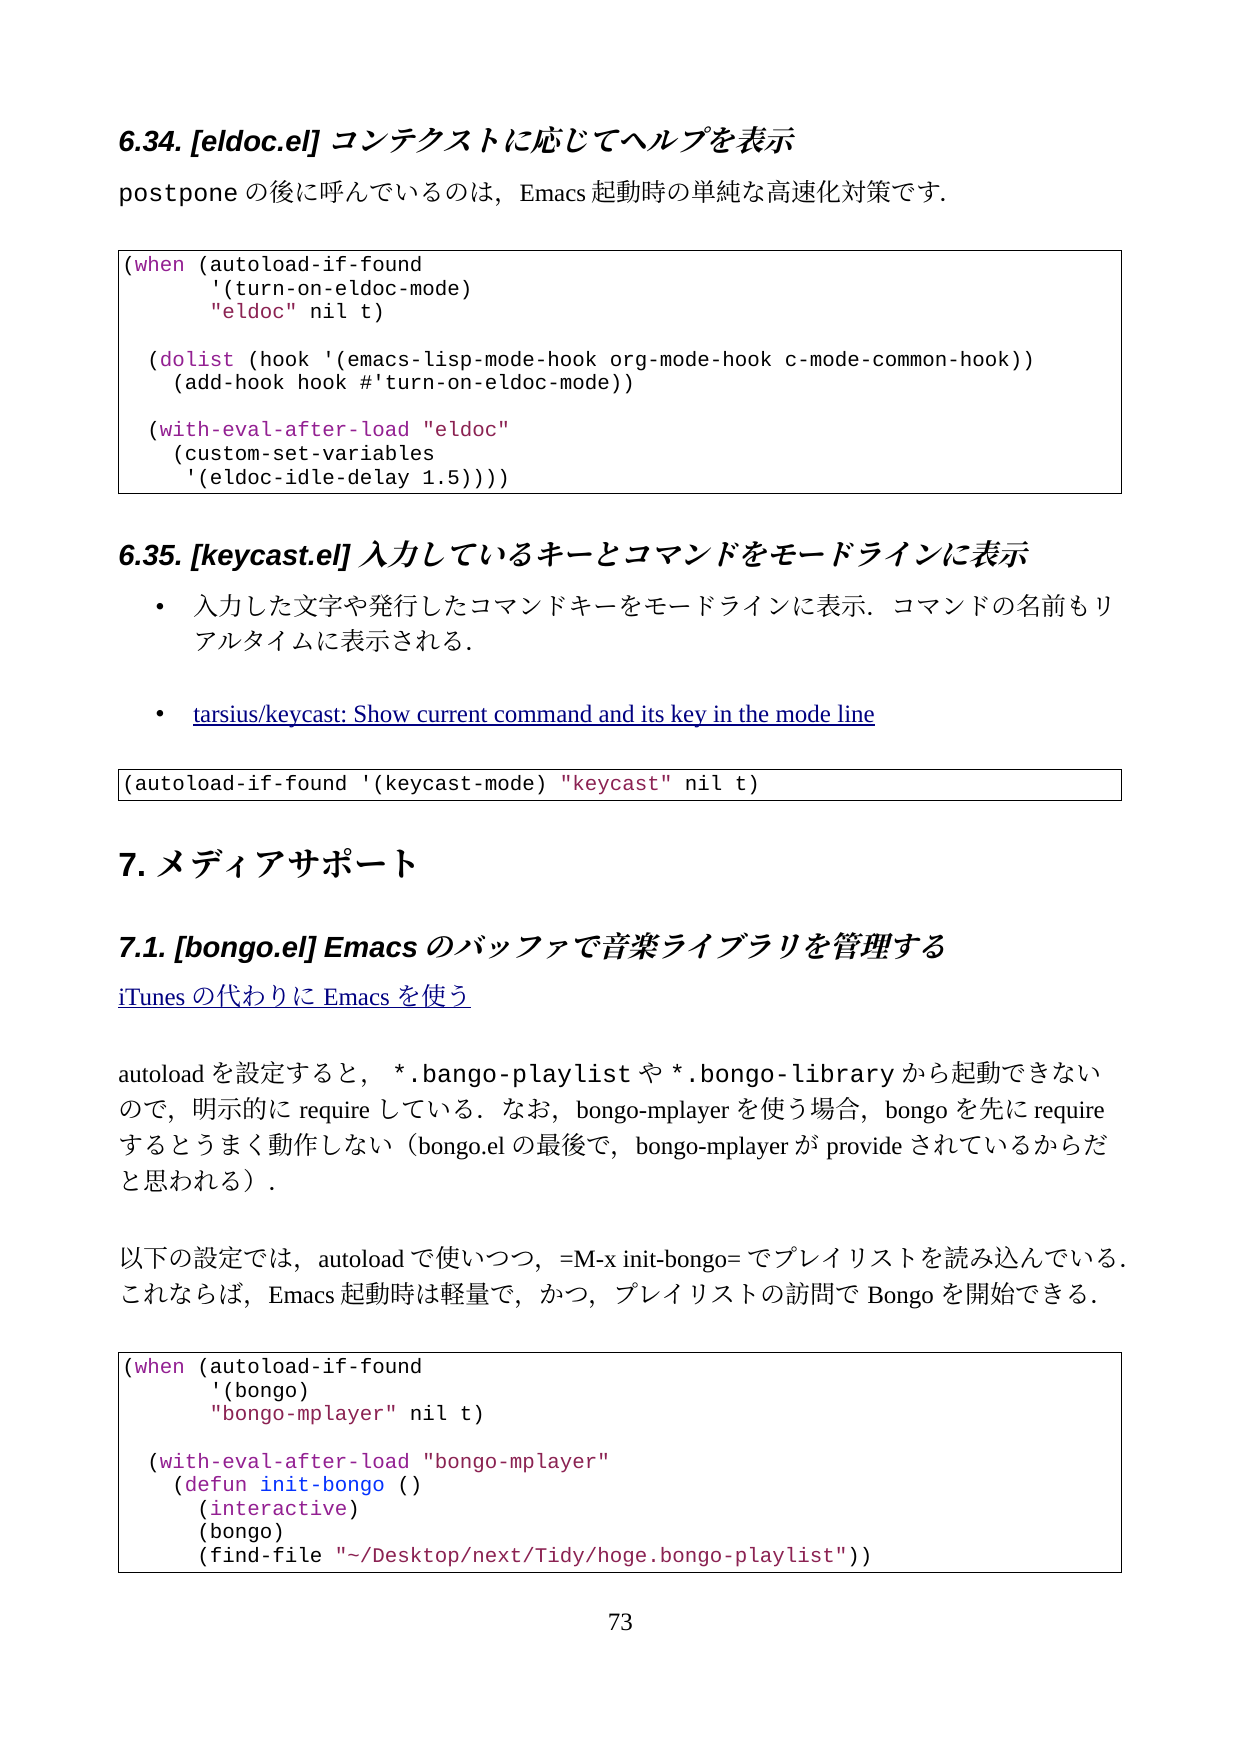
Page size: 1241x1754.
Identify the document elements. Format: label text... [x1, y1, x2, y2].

text "eldoc" nil t) [119, 297, 1121, 321]
text (find-file "~/Desktop/next/Tidy/hoge.bongo-playlist")) [119, 1541, 1121, 1572]
text (with-eval-after-load "bongo-mplayer" [119, 1447, 1121, 1470]
text 以下の設定では，autoload で使いつつ，=M-x init-bongo= でプレイリストを読み込んでいる．これならば，Emacs起動時は軽量で，かつ，プレイリストの訪問で Bongo を開始できる． [118, 1239, 1122, 1339]
text '(bongo) [119, 1376, 1121, 1399]
text (when (autoload-if-found [119, 251, 1121, 274]
text (defun init-bongo () [119, 1470, 1121, 1494]
text iTunes の代わりに Emacs を使う [118, 978, 1122, 1041]
text (with-eval-after-load "eldoc" [119, 416, 1121, 439]
text (autoload-if-found '(keycast-mode) "keycast" nil t) [119, 770, 1121, 800]
text (interactive) [119, 1494, 1121, 1518]
text (custom-set-variables [119, 439, 1121, 463]
text (bongo) [119, 1518, 1121, 1541]
list 入力した文字や発行したコマンドキーをモードラインに表示．コマンドの名前もリアルタイムに表示される． [156, 586, 1122, 687]
list tarsius/keycast: Show current command and its key in the mode line [156, 699, 1122, 757]
text (add-hook hook #'turn-on-eldoc-mode)) [119, 368, 1121, 392]
text (dolist (hook '(emacs-lisp-mode-hook org-mode-hook c-mode-common-hook)) [119, 344, 1121, 368]
subtitle メディアサポート [118, 838, 1122, 886]
text '(eldoc-idle-delay 1.5)))) [119, 463, 1121, 493]
text (when (autoload-if-found [119, 1353, 1121, 1376]
subtitle [eldoc.el] コンテクストに応じてヘルプを表示 [118, 118, 1122, 160]
text "bongo-mplayer" nil t) [119, 1399, 1121, 1423]
subtitle [bongo.el] Emacsのバッファで音楽ライブラリを管理する [118, 924, 1122, 966]
text postpone の後に呼んでいるのは，Emacs起動時の単純な高速化対策です． [118, 172, 1122, 237]
subtitle [keycast.el] 入力しているキーとコマンドをモードラインに表示 [118, 532, 1122, 574]
text '(turn-on-eldoc-mode) [119, 274, 1121, 297]
text autoload を設定すると， *.bango-playlist や *.bongo-library から起動できないので，明示的に require している．なお，bongo-mplayer を使う場合，bongo を先にrequireするとうまく動作しない（bongo.el の最後で，bongo-mplayer が provide されているからだと思われる）． [118, 1054, 1122, 1226]
